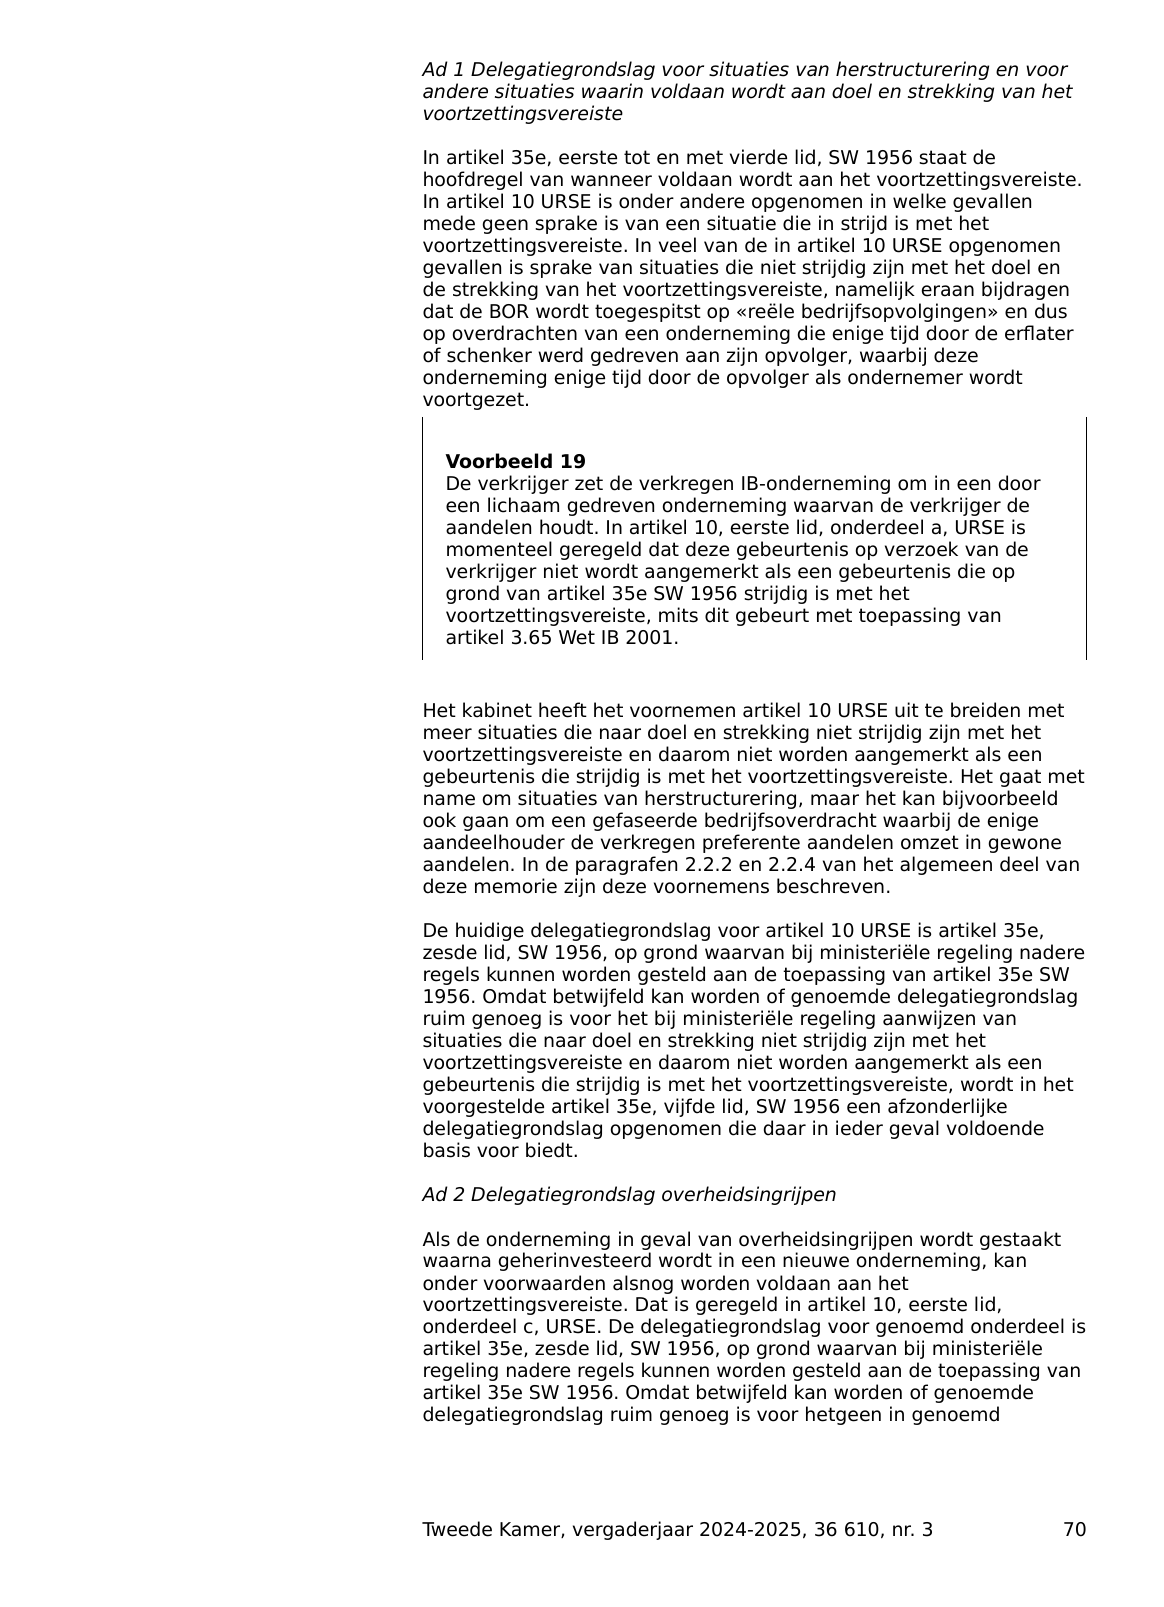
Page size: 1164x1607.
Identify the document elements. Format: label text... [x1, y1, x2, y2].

text Het kabinet heeft het voornemen artikel 10 URSE uit te breiden met meer situaties die naar doel en strekking niet strijdig zijn met het voortzettingsvereiste en daarom niet worden aangemerkt als een gebeurtenis die strijdig is met het voortzettingsvereiste. Het gaat met name om situaties van herstructurering, maar het kan bijvoorbeeld ook gaan om een gefaseerde bedrijfsoverdracht waarbij de enige aandeelhouder de verkregen preferente aandelen omzet in gewone aandelen. In de paragrafen 2.2.2 en 2.2.4 van het algemeen deel van deze memorie zijn deze voornemens beschreven. [422, 700, 1087, 898]
text In artikel 35e, eerste tot en met vierde lid, SW 1956 staat de hoofdregel van wanneer voldaan wordt aan het voortzettingsvereiste. In artikel 10 URSE is onder andere opgenomen in welke gevallen mede geen sprake is van een situatie die in strijd is met het voortzettingsvereiste. In veel van de in artikel 10 URSE opgenomen gevallen is sprake van situaties die niet strijdig zijn met het doel en de strekking van het voortzettingsvereiste, namelijk eraan bijdragen dat de BOR wordt toegespitst op «reële bedrijfsopvolgingen» en dus op overdrachten van een onderneming die enige tijd door de erflater of schenker werd gedreven aan zijn opvolger, waarbij deze onderneming enige tijd door de opvolger als ondernemer wordt voortgezet. [422, 147, 1087, 411]
subtitle Ad 2 Delegatiegrondslag overheidsingrijpen [422, 1184, 1087, 1206]
table_header Voorbeeld 19 De verkrijger zet de verkregen IB-onderneming om in een door een lichaam gedreven onderneming waarvan de verkrijger de aandelen houdt. In artikel 10, eerste lid, onderdeel a, URSE is momenteel geregeld dat deze gebeurtenis op verzoek van de verkrijger niet wordt aangemerkt als een gebeurtenis die op grond van artikel 35e SW 1956 strijdig is met het voortzettingsvereiste, mits dit gebeurt met toepassing van artikel 3.65 Wet IB 2001. [423, 417, 1086, 660]
text Als de onderneming in geval van overheidsingrijpen wordt gestaakt waarna geherinvesteerd wordt in een nieuwe onderneming, kan onder voorwaarden alsnog worden voldaan aan het voortzettingsvereiste. Dat is geregeld in artikel 10, eerste lid, onderdeel c, URSE. De delegatiegrondslag voor genoemd onderdeel is artikel 35e, zesde lid, SW 1956, op grond waarvan bij ministeriële regeling nadere regels kunnen worden gesteld aan de toepassing van artikel 35e SW 1956. Omdat betwijfeld kan worden of genoemde delegatiegrondslag ruim genoeg is voor hetgeen in genoemd [422, 1228, 1087, 1426]
text De huidige delegatiegrondslag voor artikel 10 URSE is artikel 35e, zesde lid, SW 1956, op grond waarvan bij ministeriële regeling nadere regels kunnen worden gesteld aan de toepassing van artikel 35e SW 1956. Omdat betwijfeld kan worden of genoemde delegatiegrondslag ruim genoeg is voor het bij ministeriële regeling aanwijzen van situaties die naar doel en strekking niet strijdig zijn met het voortzettingsvereiste en daarom niet worden aangemerkt als een gebeurtenis die strijdig is met het voortzettingsvereiste, wordt in het voorgestelde artikel 35e, vijfde lid, SW 1956 een afzonderlijke delegatiegrondslag opgenomen die daar in ieder geval voldoende basis voor biedt. [422, 920, 1087, 1162]
subtitle Ad 1 Delegatiegrondslag voor situaties van herstructurering en voor andere situaties waarin voldaan wordt aan doel en strekking van het voortzettingsvereiste [422, 59, 1087, 125]
